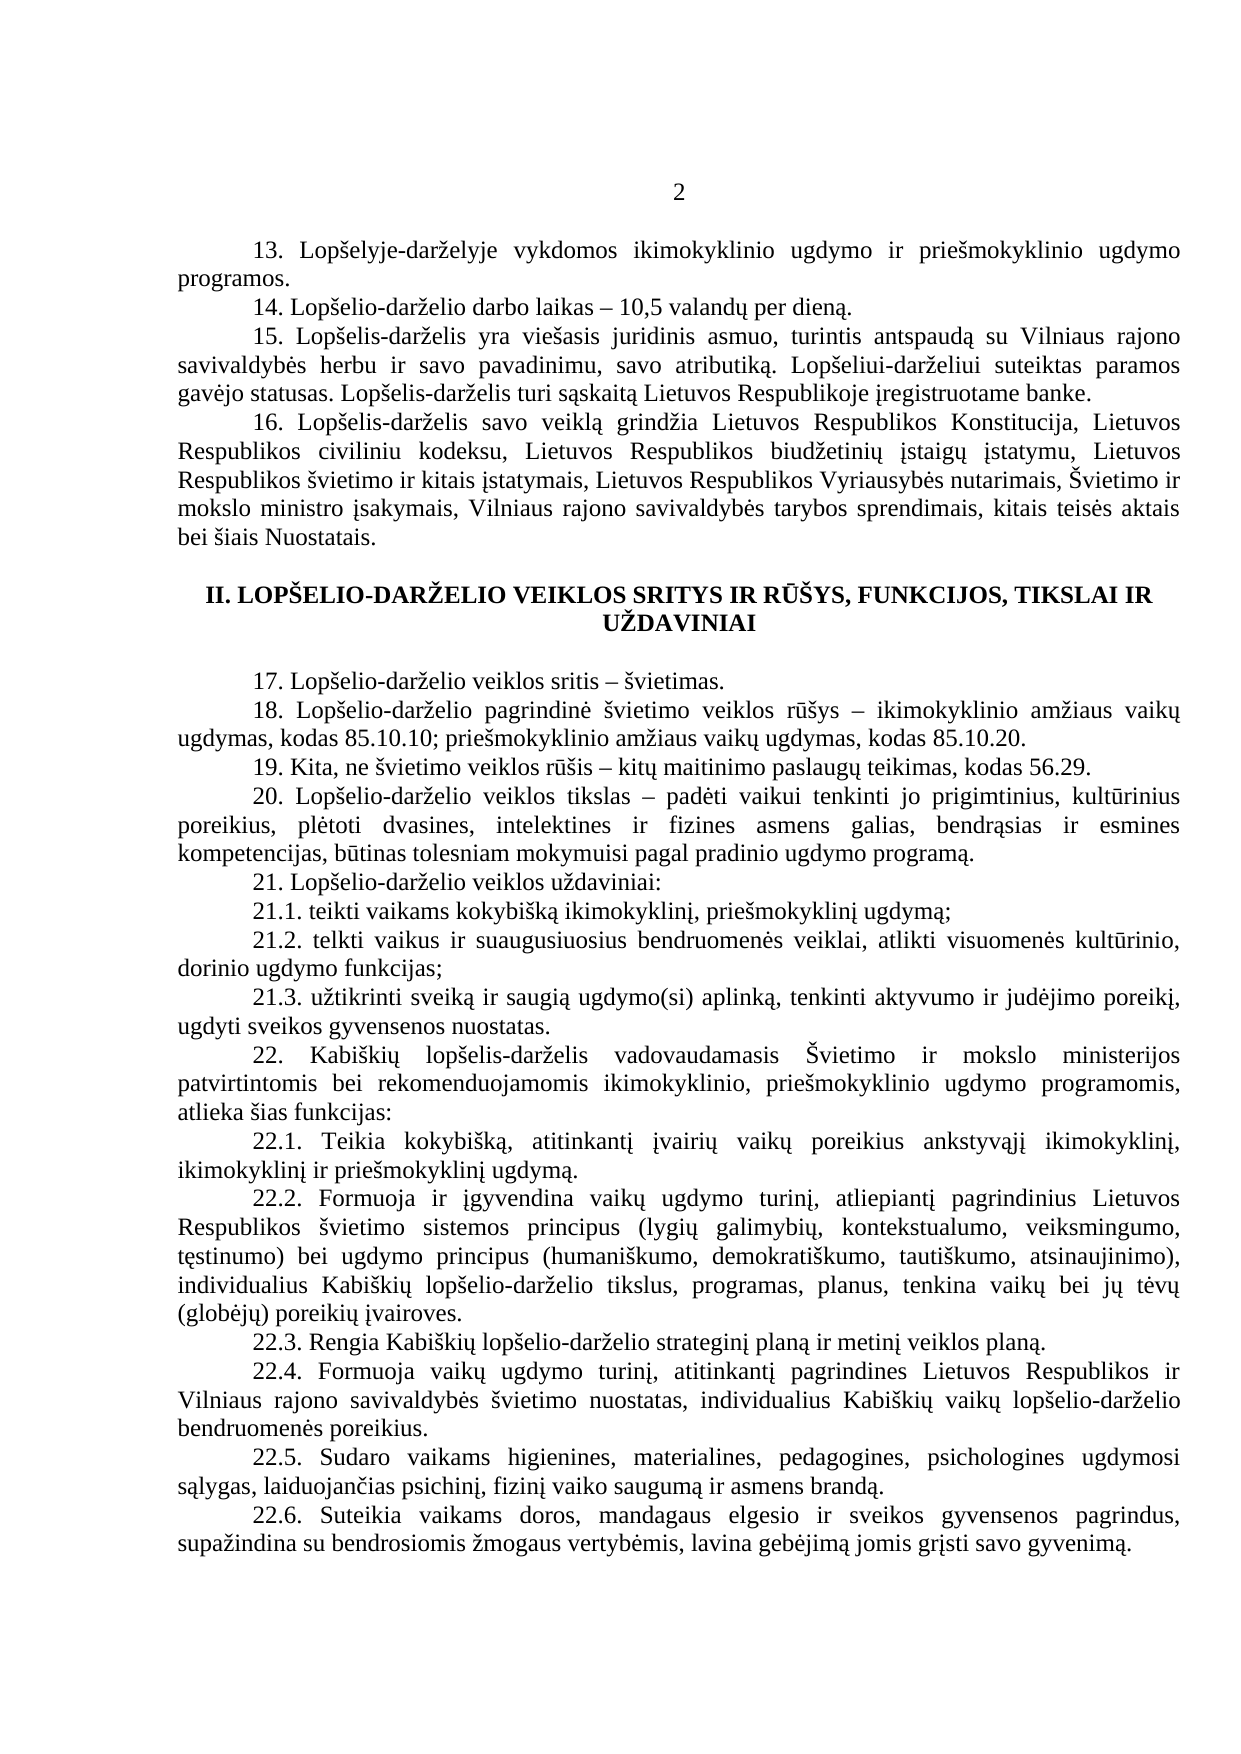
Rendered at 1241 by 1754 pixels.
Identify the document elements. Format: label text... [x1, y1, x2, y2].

text 22.5. Sudaro vaikams higienines, materialines, pedagogines, psichologines ugdymosi sąlygas, laiduojančias psichinį, fizinį vaiko saugumą ir asmens brandą. [177, 1442, 1181, 1500]
text 22. Kabiškių lopšelis-darželis vadovaudamasis Švietimo ir mokslo ministerijos patvirtintomis bei rekomenduojamomis ikimokyklinio, priešmokyklinio ugdymo programomis, atlieka šias funkcijas: [177, 1040, 1181, 1126]
text 21.1. teikti vaikams kokybišką ikimokyklinį, priešmokyklinį ugdymą; [177, 896, 1181, 925]
text 15. Lopšelis-darželis yra viešasis juridinis asmuo, turintis antspaudą su Vilniaus rajono savivaldybės herbu ir savo pavadinimu, savo atributiką. Lopšeliui-darželiui suteiktas paramos gavėjo statusas. Lopšelis-darželis turi sąskaitą Lietuvos Respublikoje įregistruotame banke. [177, 321, 1181, 407]
text 21.2. telkti vaikus ir suaugusiuosius bendruomenės veiklai, atlikti visuomenės kultūrinio, dorinio ugdymo funkcijas; [177, 925, 1181, 982]
text 22.6. Suteikia vaikams doros, mandagaus elgesio ir sveikos gyvensenos pagrindus, supažindina su bendrosiomis žmogaus vertybėmis, lavina gebėjimą jomis grįsti savo gyvenimą. [177, 1500, 1181, 1557]
text 17. Lopšelio-darželio veiklos sritis – švietimas. [177, 666, 1181, 695]
text II. LOPŠELIO-DARŽELIO VEIKLOS SRITYS IR RŪŠYS, FUNKCIJOS, TIKSLAI IR UŽDAVINIAI [177, 580, 1181, 637]
text 19. Kita, ne švietimo veiklos rūšis – kitų maitinimo paslaugų teikimas, kodas 56.29. [177, 752, 1181, 781]
text 22.3. Rengia Kabiškių lopšelio-darželio strateginį planą ir metinį veiklos planą. [177, 1327, 1181, 1356]
text 18. Lopšelio-darželio pagrindinė švietimo veiklos rūšys – ikimokyklinio amžiaus vaikų ugdymas, kodas 85.10.10; priešmokyklinio amžiaus vaikų ugdymas, kodas 85.10.20. [177, 695, 1181, 752]
text 16. Lopšelis-darželis savo veiklą grindžia Lietuvos Respublikos Konstitucija, Lietuvos Respublikos civiliniu kodeksu, Lietuvos Respublikos biudžetinių įstaigų įstatymu, Lietuvos Respublikos švietimo ir kitais įstatymais, Lietuvos Respublikos Vyriausybės nutarimais, Švietimo ir mokslo ministro įsakymais, Vilniaus rajono savivaldybės tarybos sprendimais, kitais teisės aktais bei šiais Nuostatais. [177, 407, 1181, 551]
text 22.4. Formuoja vaikų ugdymo turinį, atitinkantį pagrindines Lietuvos Respublikos ir Vilniaus rajono savivaldybės švietimo nuostatas, individualius Kabiškių vaikų lopšelio-darželio bendruomenės poreikius. [177, 1356, 1181, 1442]
text 14. Lopšelio-darželio darbo laikas – 10,5 valandų per dieną. [177, 292, 1181, 321]
text 20. Lopšelio-darželio veiklos tikslas – padėti vaikui tenkinti jo prigimtinius, kultūrinius poreikius, plėtoti dvasines, intelektines ir fizines asmens galias, bendrąsias ir esmines kompetencijas, būtinas tolesniam mokymuisi pagal pradinio ugdymo programą. [177, 781, 1181, 867]
text 21.3. užtikrinti sveiką ir saugią ugdymo(si) aplinką, tenkinti aktyvumo ir judėjimo poreikį, ugdyti sveikos gyvensenos nuostatas. [177, 982, 1181, 1040]
text 22.1. Teikia kokybišką, atitinkantį įvairių vaikų poreikius ankstyvąjį ikimokyklinį, ikimokyklinį ir priešmokyklinį ugdymą. [177, 1126, 1181, 1183]
text 21. Lopšelio-darželio veiklos uždaviniai: [177, 867, 1181, 896]
text 13. Lopšelyje-darželyje vykdomos ikimokyklinio ugdymo ir priešmokyklinio ugdymo programos. [177, 235, 1181, 292]
text 22.2. Formuoja ir įgyvendina vaikų ugdymo turinį, atliepiantį pagrindinius Lietuvos Respublikos švietimo sistemos principus (lygių galimybių, kontekstualumo, veiksmingumo, tęstinumo) bei ugdymo principus (humaniškumo, demokratiškumo, tautiškumo, atsinaujinimo), individualius Kabiškių lopšelio-darželio tikslus, programas, planus, tenkina vaikų bei jų tėvų (globėjų) poreikių įvairoves. [177, 1183, 1181, 1327]
